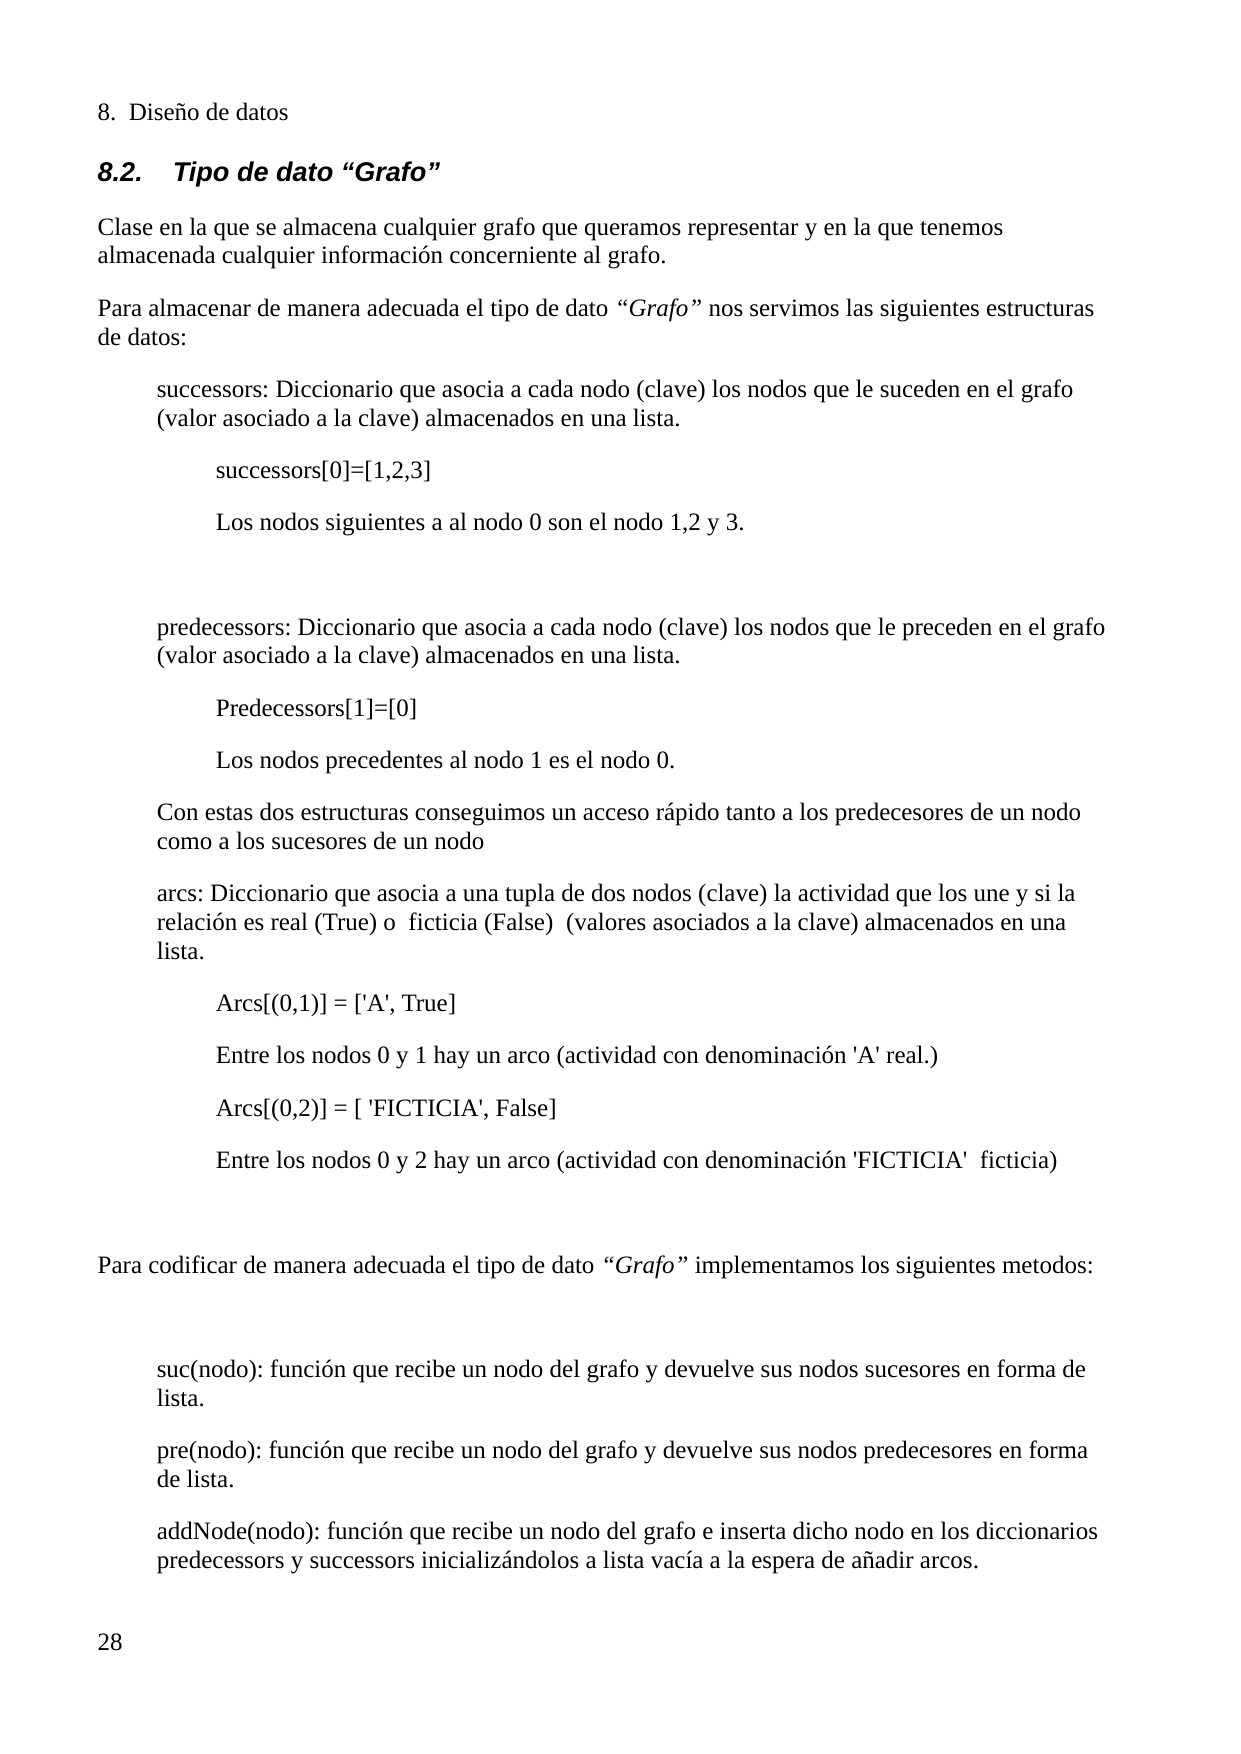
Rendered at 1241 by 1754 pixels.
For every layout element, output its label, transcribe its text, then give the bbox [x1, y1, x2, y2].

list addNode(nodo): función que recibe un nodo del grafo e inserta dicho nodo en los diccionarios predecessors y successors inicializándolos a lista vacía a la espera de añadir arcos. [157, 1516, 1113, 1574]
list predecessors: Diccionario que asocia a cada nodo (clave) los nodos que le preceden en el grafo (valor asociado a la clave) almacenados en una lista. [157, 612, 1113, 669]
text Entre los nodos 0 y 1 hay un arco (actividad con denominación 'A' real.) [216, 1041, 1113, 1069]
list successors: Diccionario que asocia a cada nodo (clave) los nodos que le suceden en el grafo (valor asociado a la clave) almacenados en una lista. [157, 374, 1113, 431]
list arcs: Diccionario que asocia a una tupla de dos nodos (clave) la actividad que los une y si la relación es real (True) o ficticia (False) (valores asociados a la clave) almacenados en una lista. [157, 878, 1113, 965]
text Arcs[(0,1)] = ['A', True] [216, 988, 1113, 1017]
text Clase en la que se almacena cualquier grafo que queramos representar y en la que tenemos almacenada cualquier información concerniente al grafo. [97, 212, 1113, 269]
text Para almacenar de manera adecuada el tipo de dato “Grafo” nos servimos las siguientes estructuras de datos: [97, 293, 1113, 350]
subtitle Tipo de dato “Grafo” [97, 156, 1113, 187]
text Los nodos siguientes a al nodo 0 son el nodo 1,2 y 3. [216, 507, 1113, 536]
list Con estas dos estructuras conseguimos un acceso rápido tanto a los predecesores de un nodo como a los sucesores de un nodo [157, 797, 1113, 855]
text Arcs[(0,2)] = [ 'FICTICIA', False] [216, 1093, 1113, 1122]
text Los nodos precedentes al nodo 1 es el nodo 0. [216, 745, 1113, 774]
text Entre los nodos 0 y 2 hay un arco (actividad con denominación 'FICTICIA' ficticia) [216, 1145, 1113, 1174]
text Para codificar de manera adecuada el tipo de dato “Grafo” implementamos los siguientes metodos: [97, 1250, 1113, 1278]
text Predecessors[1]=[0] [216, 693, 1113, 722]
list pre(nodo): función que recibe un nodo del grafo y devuelve sus nodos predecesores en forma de lista. [157, 1435, 1113, 1493]
text successors[0]=[1,2,3] [216, 455, 1113, 484]
list suc(nodo): función que recibe un nodo del grafo y devuelve sus nodos sucesores en forma de lista. [157, 1354, 1113, 1412]
